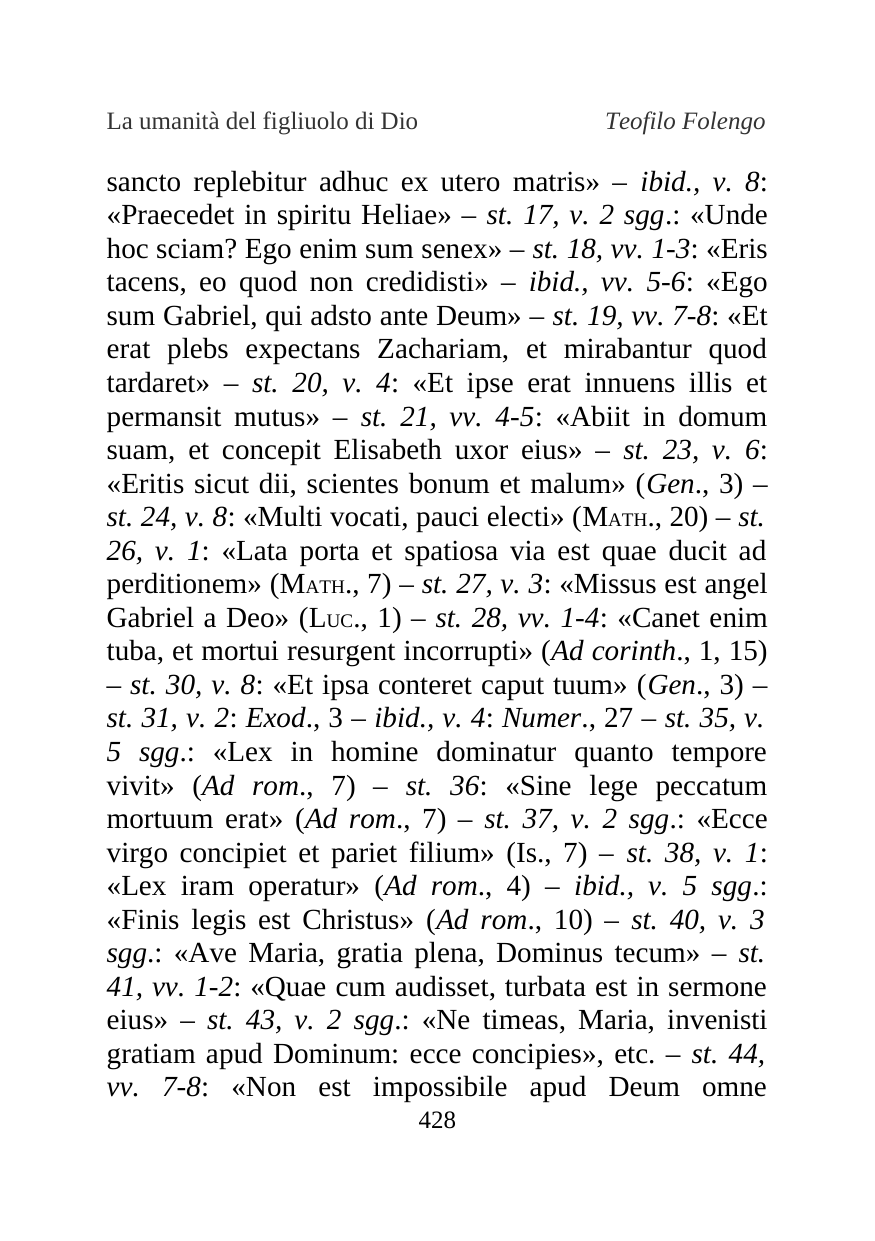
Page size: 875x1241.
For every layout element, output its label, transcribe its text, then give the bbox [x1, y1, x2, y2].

text sancto replebitur adhuc ex utero matris» – ibid., v. 8: «Praecedet in spiritu Heliae» – st. 17, v. 2 sgg.: «Unde hoc sciam? Ego enim sum senex» – st. 18, vv. 1-3: «Eris tacens, eo quod non credidisti» – ibid., vv. 5-6: «Ego sum Gabriel, qui adsto ante Deum» – st. 19, vv. 7-8: «Et erat plebs expectans Zachariam, et mirabantur quod tardaret» – st. 20, v. 4: «Et ipse erat innuens illis et permansit mutus» – st. 21, vv. 4-5: «Abiit in domum suam, et concepit Elisabeth uxor eius» – st. 23, v. 6: «Eritis sicut dii, scientes bonum et malum» (Gen., 3) – st. 24, v. 8: «Multi vocati, pauci electi» (Math., 20) – st. 26, v. 1: «Lata porta et spatiosa via est quae ducit ad perditionem» (Math., 7) – st. 27, v. 3: «Missus est angel Gabriel a Deo» (Luc., 1) – st. 28, vv. 1-4: «Canet enim tuba, et mortui resurgent incorrupti» (Ad corinth., 1, 15) – st. 30, v. 8: «Et ipsa conteret caput tuum» (Gen., 3) – st. 31, v. 2: Exod., 3 – ibid., v. 4: Numer., 27 – st. 35, v. 5 sgg.: «Lex in homine dominatur quanto tempore vivit» (Ad rom., 7) – st. 36: «Sine lege peccatum mortuum erat» (Ad rom., 7) – st. 37, v. 2 sgg.: «Ecce virgo concipiet et pariet filium» (Is., 7) – st. 38, v. 1: «Lex iram operatur» (Ad rom., 4) – ibid., v. 5 sgg.: «Finis legis est Christus» (Ad rom., 10) – st. 40, v. 3 sgg.: «Ave Maria, gratia plena, Dominus tecum» – st. 41, vv. 1-2: «Quae cum audisset, turbata est in sermone eius» – st. 43, v. 2 sgg.: «Ne timeas, Maria, invenisti gratiam apud Dominum: ecce concipies», etc. – st. 44, vv. 7-8: «Non est impossibile apud Deum omne [106, 164, 768, 1103]
